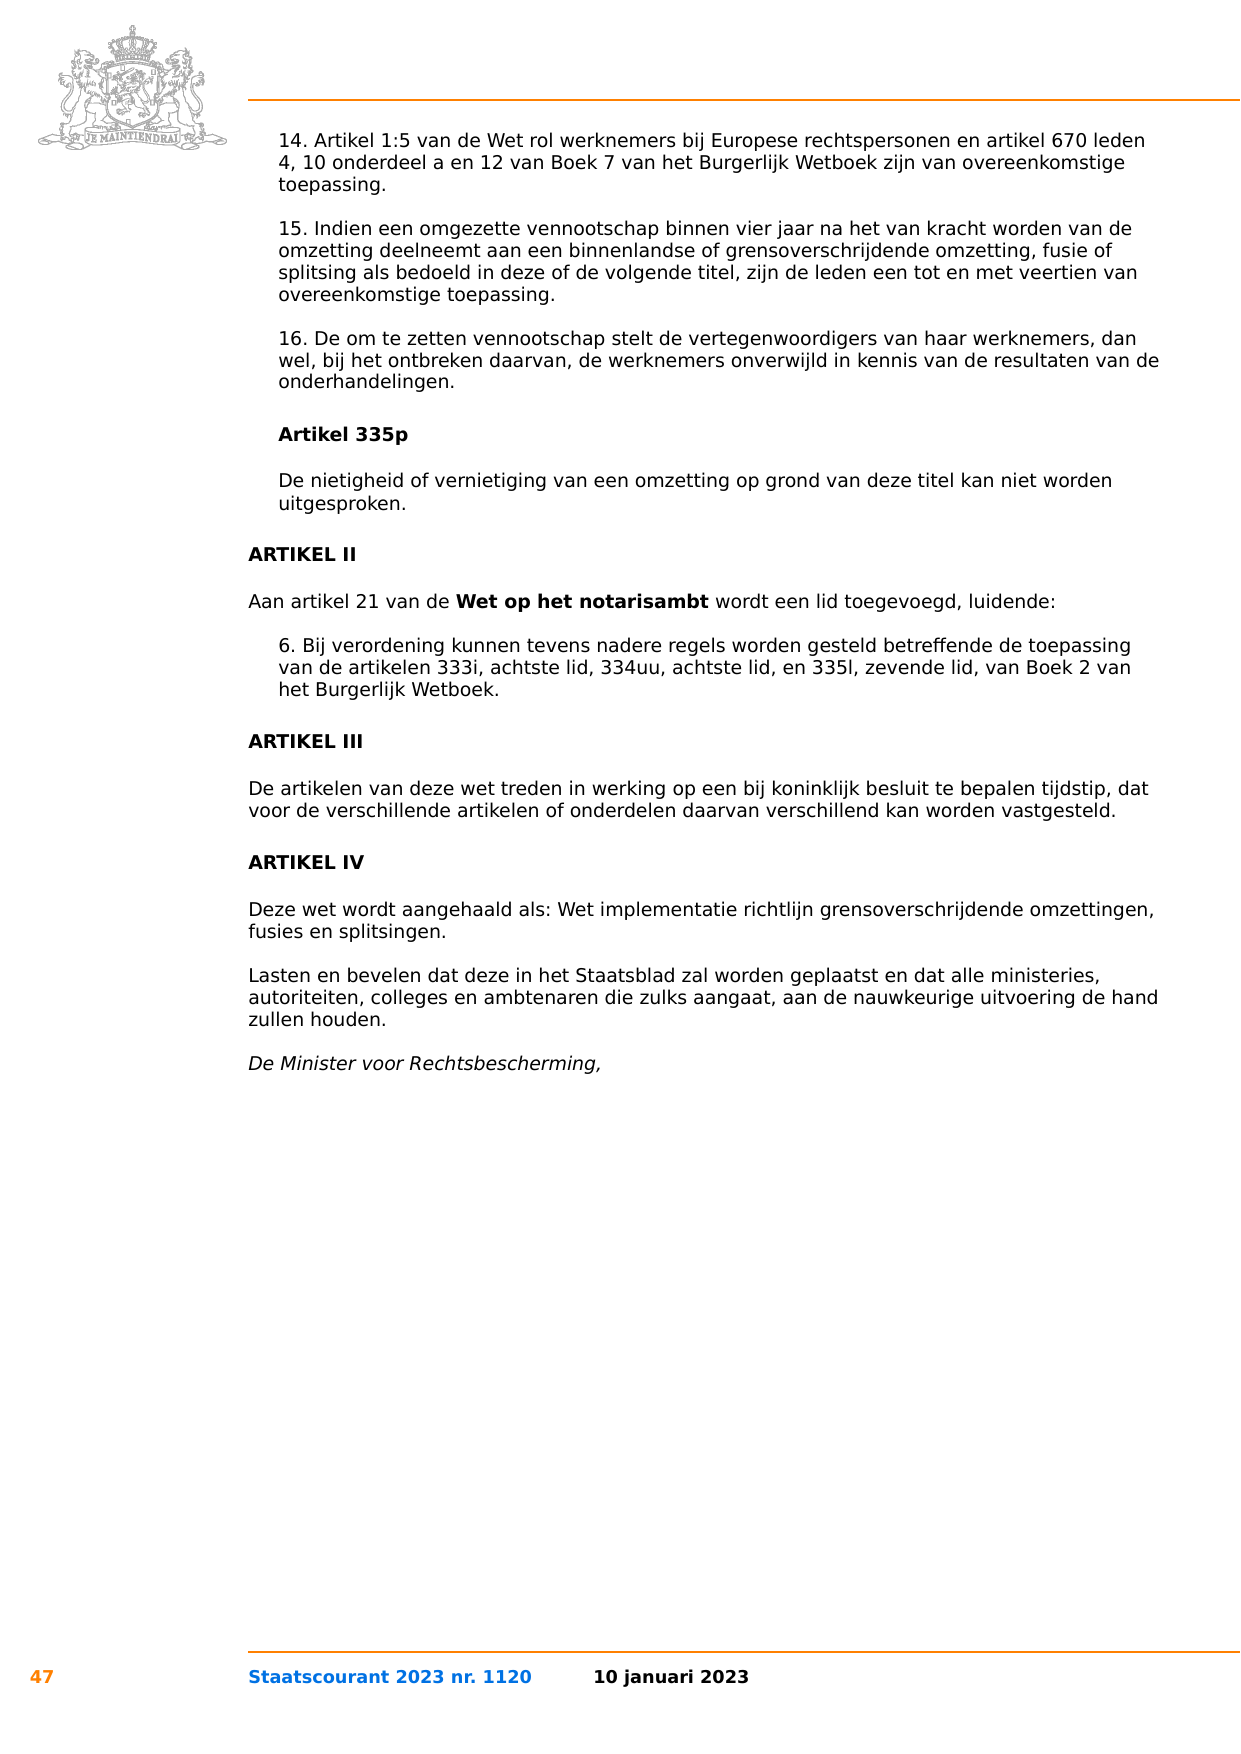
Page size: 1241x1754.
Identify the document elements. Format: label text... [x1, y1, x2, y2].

text Aan artikel 21 van de Wet op het notarisambt wordt een lid toegevoegd, luidende: [248, 591, 1163, 613]
text 6. Bij verordening kunnen tevens nadere regels worden gesteld betreffende de toepassing van de artikelen 333i, achtste lid, 334uu, achtste lid, en 335l, zevende lid, van Boek 2 van het Burgerlijk Wetboek. [278, 635, 1163, 701]
subtitle Artikel 335p [278, 423, 1163, 445]
text De nietigheid of vernietiging van een omzetting op grond van deze titel kan niet worden uitgesproken. [278, 470, 1163, 514]
text De artikelen van deze wet treden in werking op een bij koninklijk besluit te bepalen tijdstip, dat voor de verschillende artikelen of onderdelen daarvan verschillend kan worden vastgesteld. [248, 778, 1163, 822]
subtitle ARTIKEL IV [248, 852, 1163, 874]
text 15. Indien een omgezette vennootschap binnen vier jaar na het van kracht worden van de omzetting deelneemt aan een binnenlandse of grensoverschrijdende omzetting, fusie of splitsing als bedoeld in deze of de volgende titel, zijn de leden een tot en met veertien van overeenkomstige toepassing. [278, 218, 1163, 306]
picture [38, 25, 227, 150]
text Lasten en bevelen dat deze in het Staatsblad zal worden geplaatst en dat alle ministeries, autoriteiten, colleges en ambtenaren die zulks aangaat, aan de nauwkeurige uitvoering de hand zullen houden. [248, 965, 1163, 1031]
subtitle ARTIKEL II [248, 544, 1163, 566]
text 14. Artikel 1:5 van de Wet rol werknemers bij Europese rechtspersonen en artikel 670 leden 4, 10 onderdeel a en 12 van Boek 7 van het Burgerlijk Wetboek zijn van overeenkomstige toepassing. [278, 130, 1163, 196]
text Deze wet wordt aangehaald als: Wet implementatie richtlijn grensoverschrijdende omzettingen, fusies en splitsingen. [248, 899, 1163, 943]
subtitle ARTIKEL III [248, 731, 1163, 753]
text De Minister voor Rechtsbescherming, [248, 1053, 1163, 1075]
text 16. De om te zetten vennootschap stelt de vertegenwoordigers van haar werknemers, dan wel, bij het ontbreken daarvan, de werknemers onverwijld in kennis van de resultaten van de onderhandelingen. [278, 327, 1163, 393]
